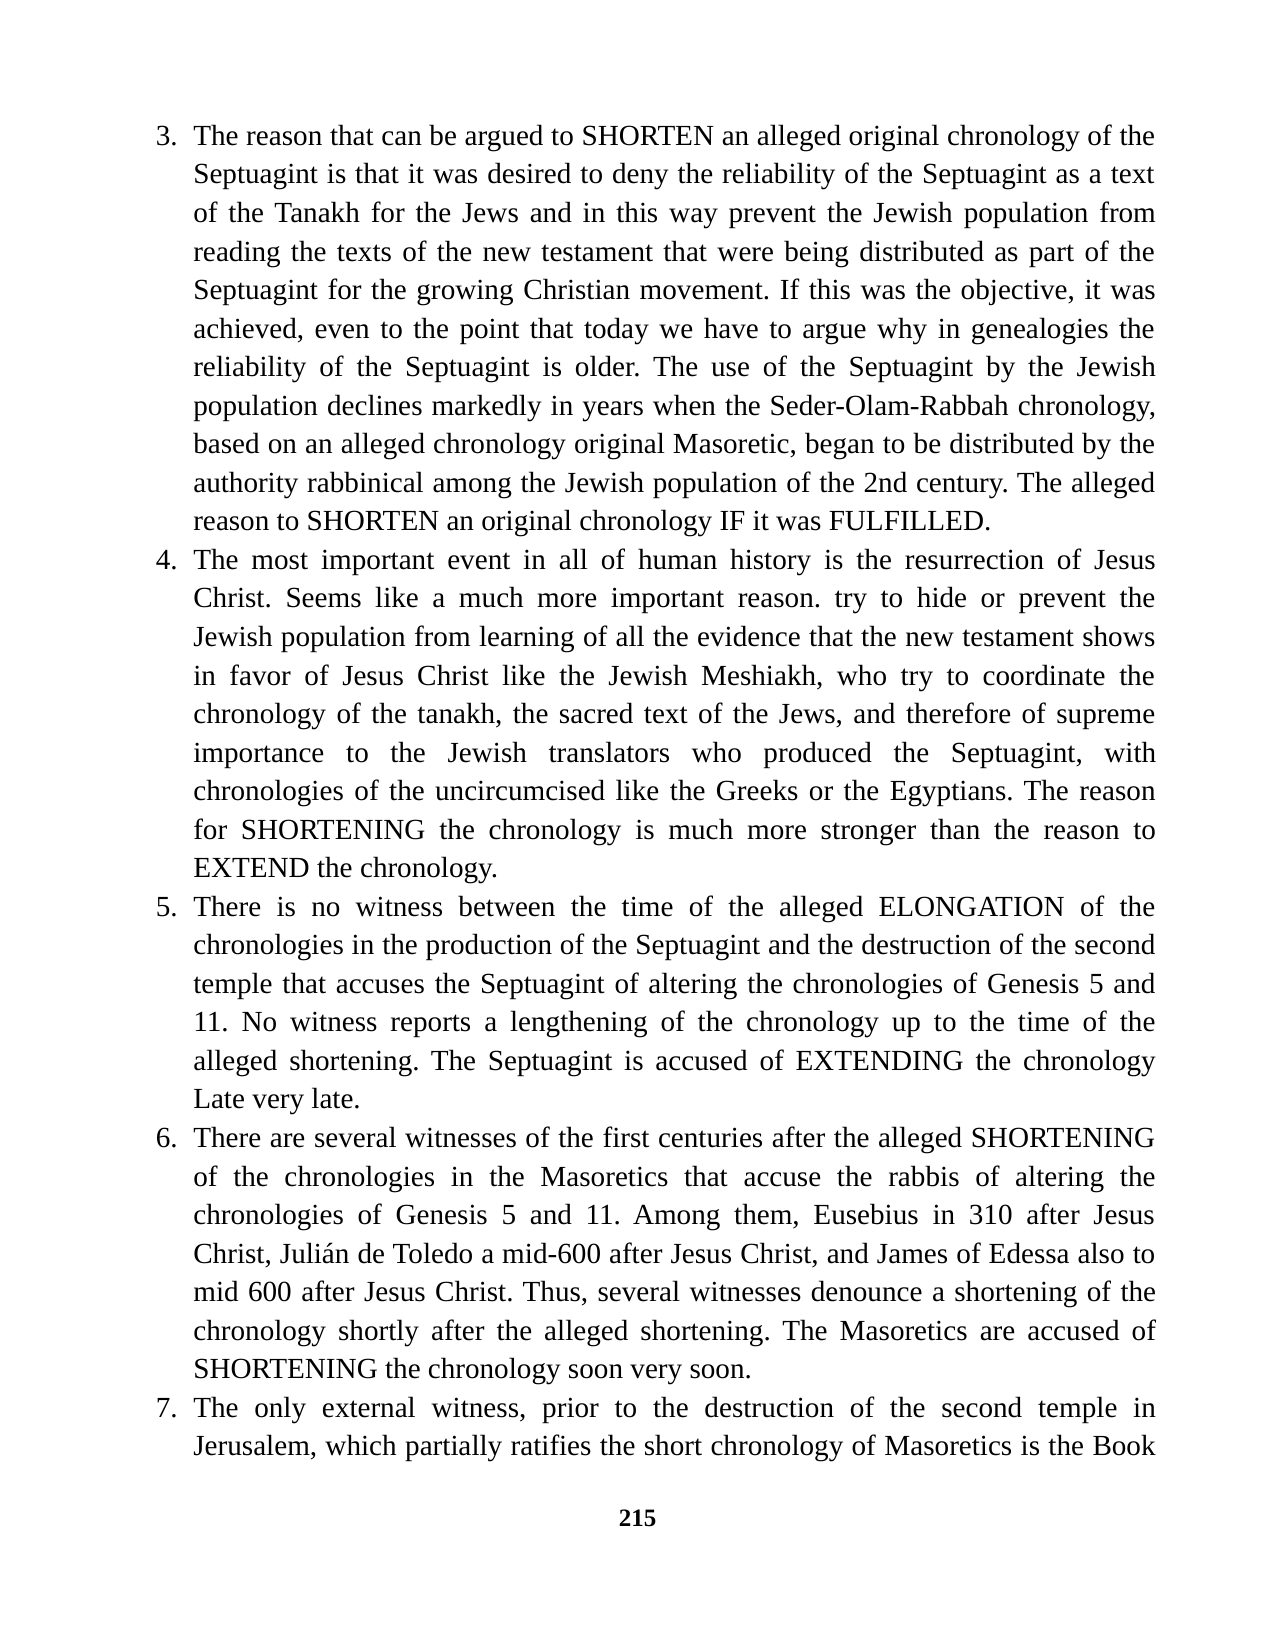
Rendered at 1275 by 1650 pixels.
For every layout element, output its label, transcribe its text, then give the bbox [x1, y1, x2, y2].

list There are several witnesses of the first centuries after the alleged SHORTENING of the chronologies in the Masoretics that accuse the rabbis of altering the chronologies of Genesis 5 and 11. Among them, Eusebius in 310 after Jesus Christ, Julián de Toledo a mid-600 after Jesus Christ, and James of Edessa also to mid 600 after Jesus Christ. Thus, several witnesses denounce a shortening of the chronology shortly after the alleged shortening. The Masoretics are accused of SHORTENING the chronology soon very soon. [156, 1120, 1157, 1385]
list The most important event in all of human history is the resurrection of Jesus Christ. Seems like a much more important reason. try to hide or prevent the Jewish population from learning of all the evidence that the new testament shows in favor of Jesus Christ like the Jewish Meshiakh, who try to coordinate the chronology of the tanakh, the sacred text of the Jews, and therefore of supreme importance to the Jewish translators who produced the Septuagint, with chronologies of the uncircumcised like the Greeks or the Egyptians. The reason for SHORTENING the chronology is much more stronger than the reason to EXTEND the chronology. [156, 542, 1157, 884]
list The only external witness, prior to the destruction of the second temple in Jerusalem, which partially ratifies the short chronology of Masoretics is the Book [156, 1390, 1157, 1462]
list The reason that can be argued to SHORTEN an alleged original chronology of the Septuagint is that it was desired to deny the reliability of the Septuagint as a text of the Tanakh for the Jews and in this way prevent the Jewish population from reading the texts of the new testament that were being distributed as part of the Septuagint for the growing Christian movement. If this was the objective, it was achieved, even to the point that today we have to argue why in genealogies the reliability of the Septuagint is older. The use of the Septuagint by the Jewish population declines markedly in years when the Seder-Olam-Rabbah chronology, based on an alleged chronology original Masoretic, began to be distributed by the authority rabbinical among the Jewish population of the 2nd century. The alleged reason to SHORTEN an original chronology IF it was FULFILLED. [156, 118, 1157, 537]
list There is no witness between the time of the alleged ELONGATION of the chronologies in the production of the Septuagint and the destruction of the second temple that accuses the Septuagint of altering the chronologies of Genesis 5 and 11. No witness reports a lengthening of the chronology up to the time of the alleged shortening. The Septuagint is accused of EXTENDING the chronology Late very late. [156, 889, 1157, 1115]
